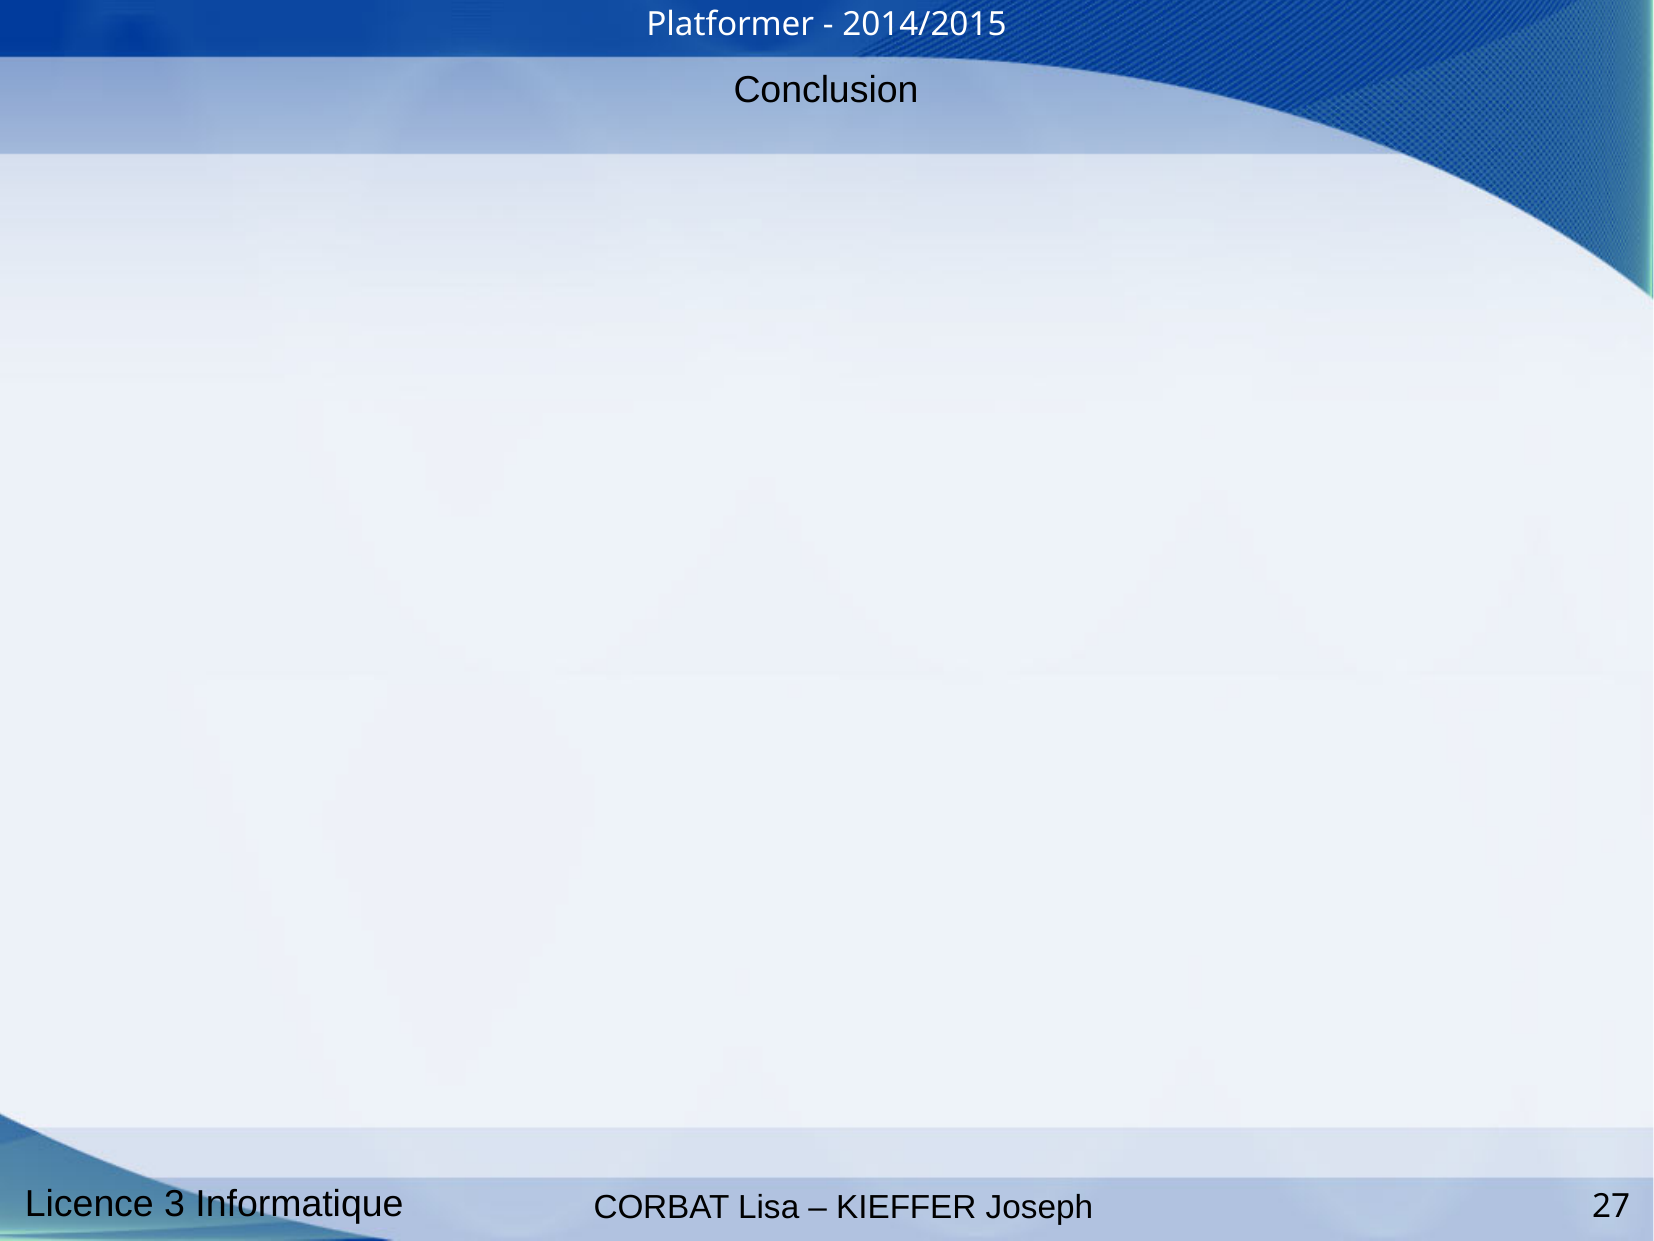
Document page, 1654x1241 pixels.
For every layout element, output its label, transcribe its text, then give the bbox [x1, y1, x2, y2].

text_box Conclusion [718, 61, 934, 119]
picture [0, 0, 1654, 1241]
